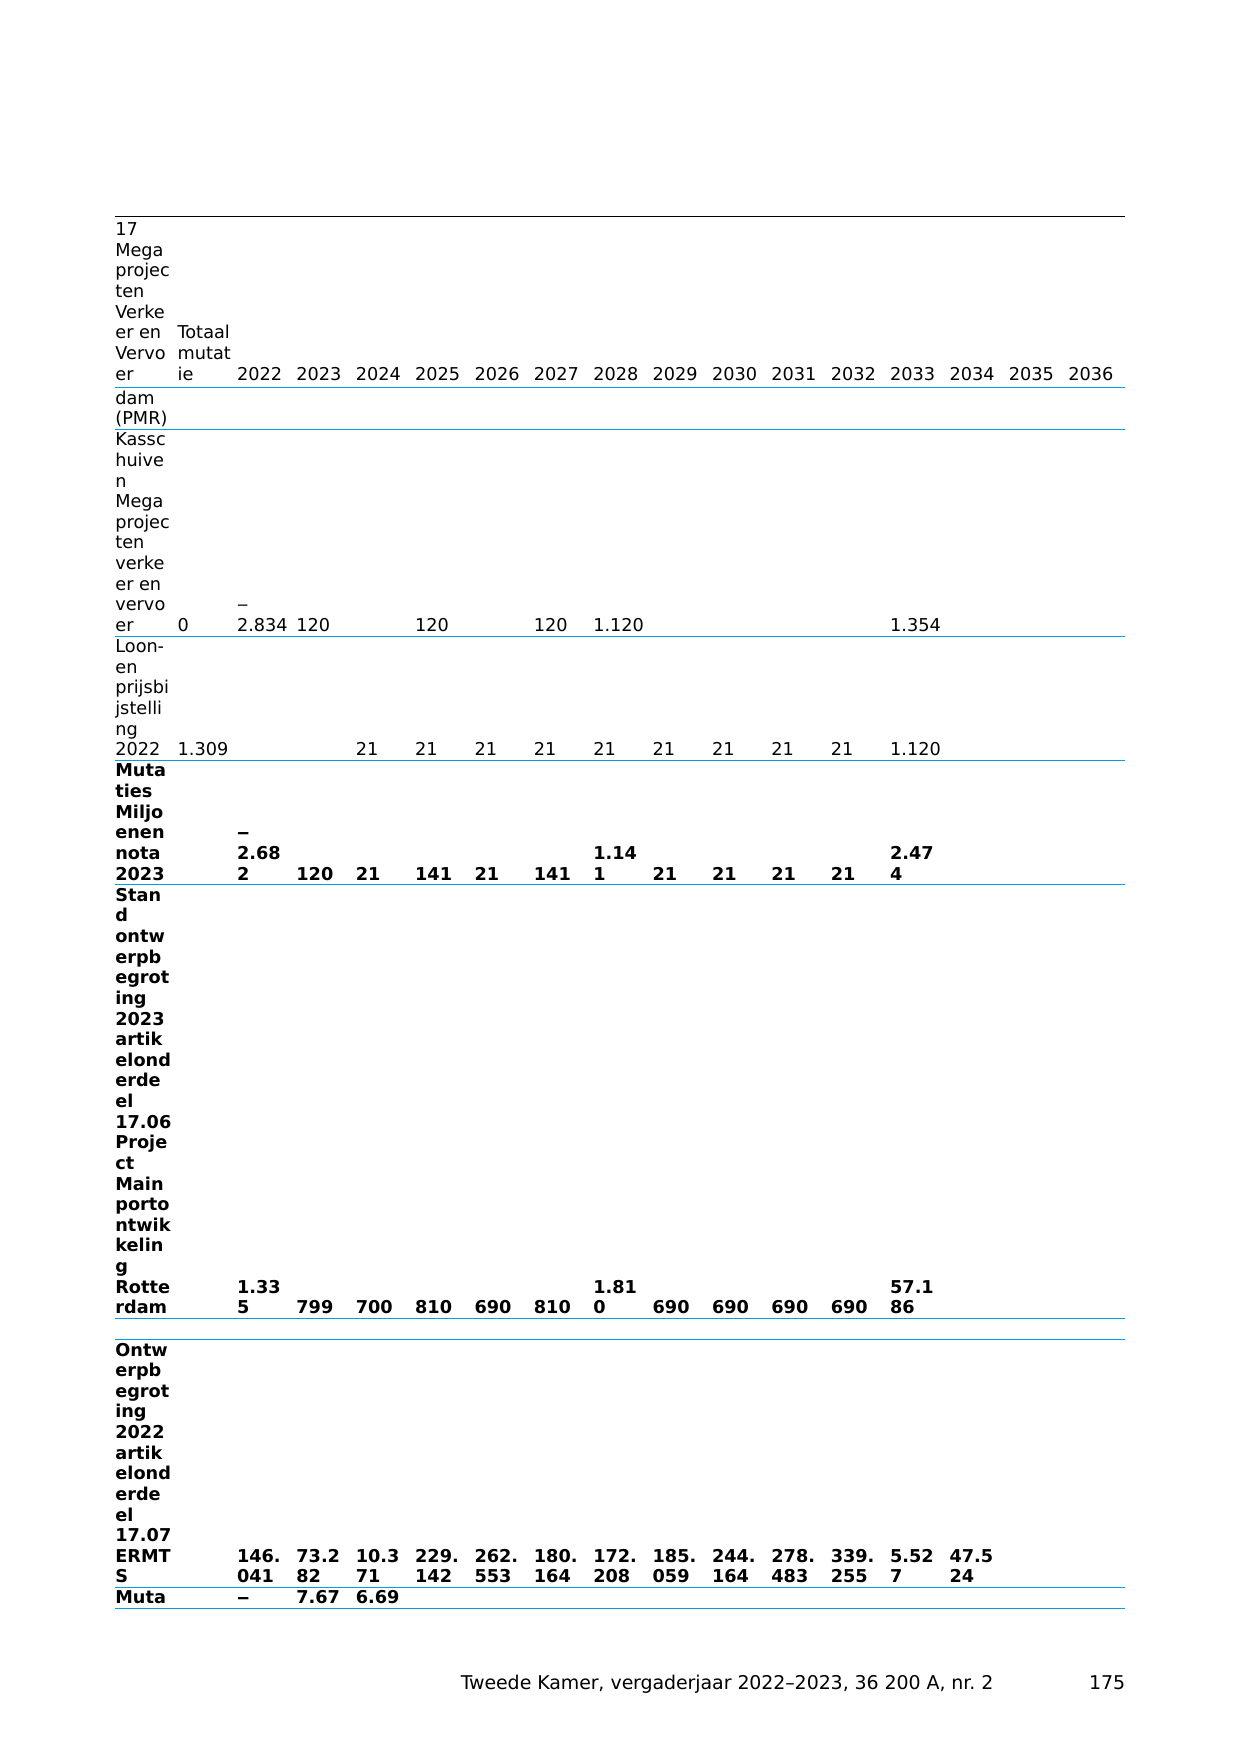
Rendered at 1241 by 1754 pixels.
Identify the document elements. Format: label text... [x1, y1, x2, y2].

table_cell [828, 388, 887, 429]
table_cell 120 [412, 430, 471, 636]
table_cell 6.69 [353, 1588, 412, 1608]
table_cell ‒ [234, 1588, 293, 1608]
table_cell [590, 1588, 649, 1608]
table_cell ‒ 2.834 [234, 430, 293, 636]
table_cell 278.483 [768, 1340, 828, 1587]
table_cell 1.335 [234, 885, 293, 1318]
table_cell 1.120 [887, 637, 946, 760]
table_cell 1.354 [887, 430, 946, 636]
table_cell [1006, 885, 1065, 1318]
table_cell [353, 430, 412, 636]
table_cell [946, 1588, 1006, 1608]
table_cell [293, 388, 353, 429]
table_cell [768, 1319, 828, 1339]
table_cell [709, 388, 768, 429]
table_cell 10.371 [353, 1340, 412, 1587]
table_cell [531, 388, 590, 429]
table_cell [234, 388, 293, 429]
table_cell 1.141 [590, 761, 649, 884]
table_cell 47.524 [946, 1340, 1006, 1587]
table_cell 180.164 [531, 1340, 590, 1587]
table_cell [946, 388, 1006, 429]
table_cell [353, 388, 412, 429]
table_cell [1065, 885, 1125, 1318]
table_cell [590, 1319, 649, 1339]
table_cell [471, 1588, 531, 1608]
table_cell 339.255 [828, 1340, 887, 1587]
table_cell 2.474 [887, 761, 946, 884]
table_cell 172.208 [590, 1340, 649, 1587]
table_cell 21 [353, 637, 412, 760]
table_cell Mutaties Miljoenennota 2023 [115, 761, 174, 884]
table_cell 7.67 [293, 1588, 353, 1608]
table_cell [650, 388, 709, 429]
table_cell 2033 [887, 217, 946, 387]
table_cell [293, 637, 353, 760]
table_cell [828, 1588, 887, 1608]
table_cell 21 [590, 637, 649, 760]
table_cell 690 [709, 885, 768, 1318]
table_cell 21 [412, 637, 471, 760]
table_cell [1006, 637, 1065, 760]
table_cell [887, 1319, 946, 1339]
table_cell Kasschuiven Megaprojecten verkeer en vervoer [115, 430, 174, 636]
table_cell 262.553 [471, 1340, 531, 1587]
table_cell [590, 388, 649, 429]
table_cell [946, 885, 1006, 1318]
table_cell 2023 [293, 217, 353, 387]
table_cell Loon- en prijsbijstelling 2022 [115, 637, 174, 760]
table_cell 2032 [828, 217, 887, 387]
table_cell 2026 [471, 217, 531, 387]
table_cell [175, 1340, 234, 1587]
table_cell [471, 388, 531, 429]
table_cell 21 [709, 761, 768, 884]
table_cell 2030 [709, 217, 768, 387]
table_cell [175, 885, 234, 1318]
table_cell 21 [828, 761, 887, 884]
table_cell 2028 [590, 217, 649, 387]
table_cell 700 [353, 885, 412, 1318]
table_cell Totaal mutatie [175, 217, 234, 387]
table_cell [946, 1319, 1006, 1339]
table_cell [709, 1588, 768, 1608]
table_cell [412, 1588, 471, 1608]
table_cell 146.041 [234, 1340, 293, 1587]
table_cell [1065, 1319, 1125, 1339]
table_cell 244.164 [709, 1340, 768, 1587]
table_cell [531, 1588, 590, 1608]
table_cell 141 [531, 761, 590, 884]
table_cell [234, 1319, 293, 1339]
table_cell 21 [650, 637, 709, 760]
table_cell [471, 1319, 531, 1339]
table_cell [946, 761, 1006, 884]
table_cell 120 [293, 430, 353, 636]
table_cell [1065, 761, 1125, 884]
table_cell [828, 1319, 887, 1339]
table_cell [1065, 430, 1125, 636]
table_cell [175, 1588, 234, 1608]
table_cell [887, 388, 946, 429]
table_cell [412, 388, 471, 429]
table_cell [768, 388, 828, 429]
table_cell [353, 1319, 412, 1339]
table_cell 2027 [531, 217, 590, 387]
table_cell [1006, 1340, 1065, 1587]
table_cell 810 [412, 885, 471, 1318]
table_header Tabel 72 Artikel 17 Megaprojecten verkeer en vervoer (bedragen x € 1.000) [115, 191, 1125, 216]
table_cell ‒ 2.682 [234, 761, 293, 884]
table_cell 120 [293, 761, 353, 884]
table_cell [412, 1319, 471, 1339]
table_cell 1.309 [175, 637, 234, 760]
table_cell 73.282 [293, 1340, 353, 1587]
table_cell [887, 1588, 946, 1608]
table_cell [650, 1319, 709, 1339]
table_cell 2036 [1065, 217, 1125, 387]
table_cell 21 [471, 637, 531, 760]
table_cell [531, 1319, 590, 1339]
table_cell [1006, 388, 1065, 429]
table_cell 690 [471, 885, 531, 1318]
table_cell [709, 430, 768, 636]
table_cell 2031 [768, 217, 828, 387]
table_cell [1065, 1340, 1125, 1587]
table_cell 5.527 [887, 1340, 946, 1587]
table_cell [471, 430, 531, 636]
table_cell 21 [768, 637, 828, 760]
table_cell [175, 1319, 234, 1339]
table_cell 2029 [650, 217, 709, 387]
table_cell 810 [531, 885, 590, 1318]
table_cell Muta [115, 1588, 174, 1608]
table_cell [650, 430, 709, 636]
table_cell [946, 637, 1006, 760]
table_cell [175, 761, 234, 884]
table_cell 21 [709, 637, 768, 760]
table_cell 2034 [946, 217, 1006, 387]
table_cell 185.059 [650, 1340, 709, 1587]
table_cell [234, 637, 293, 760]
table_cell 690 [650, 885, 709, 1318]
table_cell [768, 1588, 828, 1608]
table_cell 2024 [353, 217, 412, 387]
table_cell 690 [768, 885, 828, 1318]
table_cell [1065, 637, 1125, 760]
table_cell 21 [471, 761, 531, 884]
table_cell 690 [828, 885, 887, 1318]
table_cell 120 [531, 430, 590, 636]
table_cell [1065, 1588, 1125, 1608]
table_cell 21 [650, 761, 709, 884]
table_cell 21 [828, 637, 887, 760]
table_cell [1006, 1588, 1065, 1608]
table_cell [293, 1319, 353, 1339]
table_cell 1.810 [590, 885, 649, 1318]
table_cell 17 Megaprojecten Verkeer en Vervoer [115, 217, 174, 387]
table_cell dam (PMR) [115, 388, 174, 429]
table_cell [1006, 761, 1065, 884]
table_cell [650, 1588, 709, 1608]
table_cell 21 [768, 761, 828, 884]
table_cell [115, 1319, 174, 1339]
table_cell [709, 1319, 768, 1339]
table_cell 21 [353, 761, 412, 884]
table_cell 2022 [234, 217, 293, 387]
table_cell [768, 430, 828, 636]
table_cell 799 [293, 885, 353, 1318]
table_cell [828, 430, 887, 636]
table_cell 229.142 [412, 1340, 471, 1587]
table_cell 0 [175, 430, 234, 636]
table_cell 21 [531, 637, 590, 760]
table_cell [1065, 388, 1125, 429]
table_cell 1.120 [590, 430, 649, 636]
table_cell [1006, 430, 1065, 636]
table_cell Ontwerpbegroting 2022 artikelonderdeel 17.07 ERMTS [115, 1340, 174, 1587]
table_cell 2025 [412, 217, 471, 387]
table_cell 2035 [1006, 217, 1065, 387]
table_cell Stand ontwerpbegroting 2023 artikelonderdeel 17.06 Project Mainportontwikkeling Rotterdam [115, 885, 174, 1318]
table_cell [1006, 1319, 1065, 1339]
table_cell 57.186 [887, 885, 946, 1318]
table_cell [946, 430, 1006, 636]
table_cell [175, 388, 234, 429]
table_cell 141 [412, 761, 471, 884]
